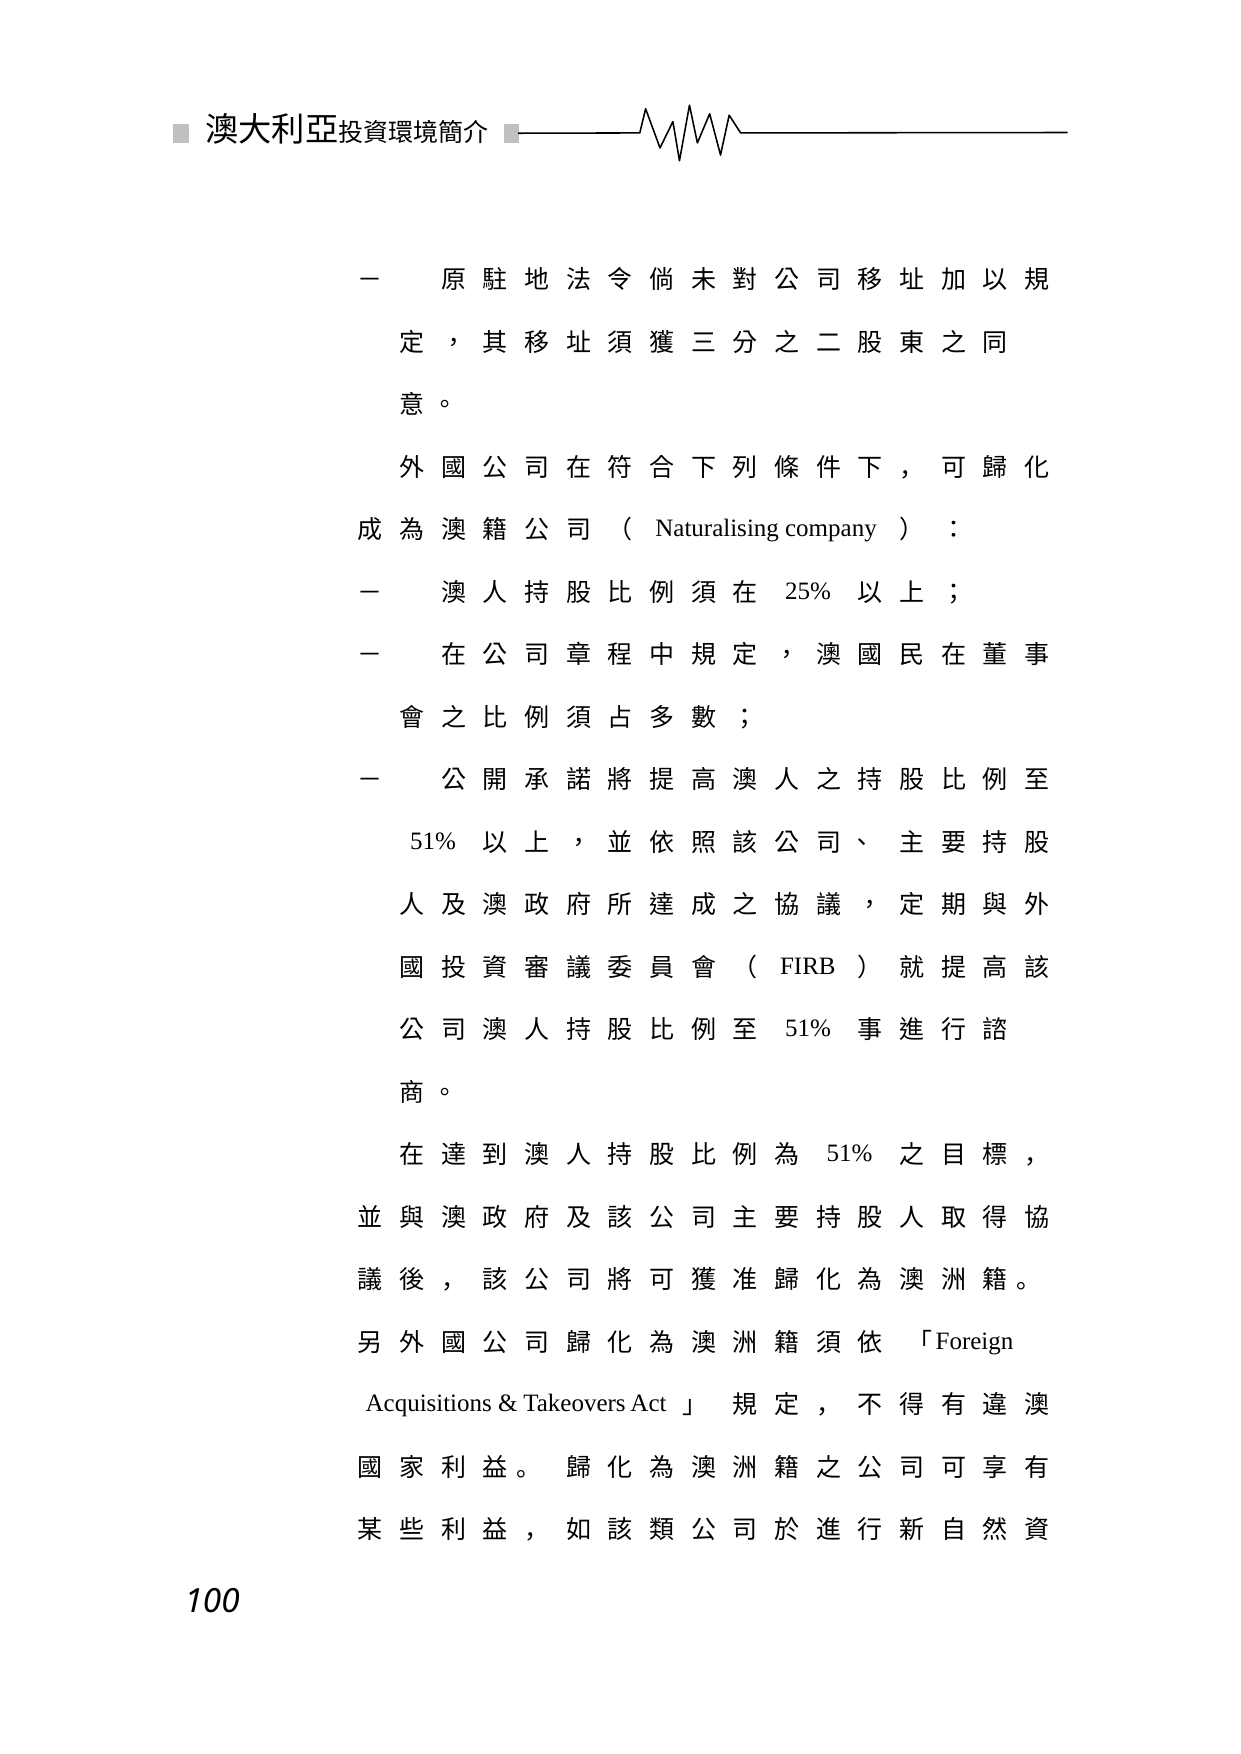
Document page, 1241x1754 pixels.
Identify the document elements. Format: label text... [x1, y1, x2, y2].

text － 原駐地法令倘未對公司移址加以規定，其移址須獲三分之二股東之同意。 [330, 236, 1058, 424]
text 在達到澳人持股比例為51%之目標，並與澳政府及該公司主要持股人取得協議後，該公司將可獲准歸化為澳洲籍。另外國公司歸化為澳洲籍須依「Foreign Acquisitions & Takeovers Act」規定，不得有違澳國家利益。歸化為澳洲籍之公司可享有某些利益，如該類公司於進行新自然資 [330, 1111, 1058, 1549]
text － 公開承諾將提高澳人之持股比例至51%以上，並依照該公司、主要持股人及澳政府所達成之協議，定期與外國投資審議委員會（FIRB）就提高該公司澳人持股比例至51%事進行諮商。 [330, 736, 1058, 1111]
text － 在公司章程中規定，澳國民在董事會之比例須占多數； [330, 611, 1058, 736]
text － 澳人持股比例須在25%以上； [330, 549, 1058, 611]
text 外國公司在符合下列條件下，可歸化成為澳籍公司（Naturalising company）： [330, 424, 1058, 549]
